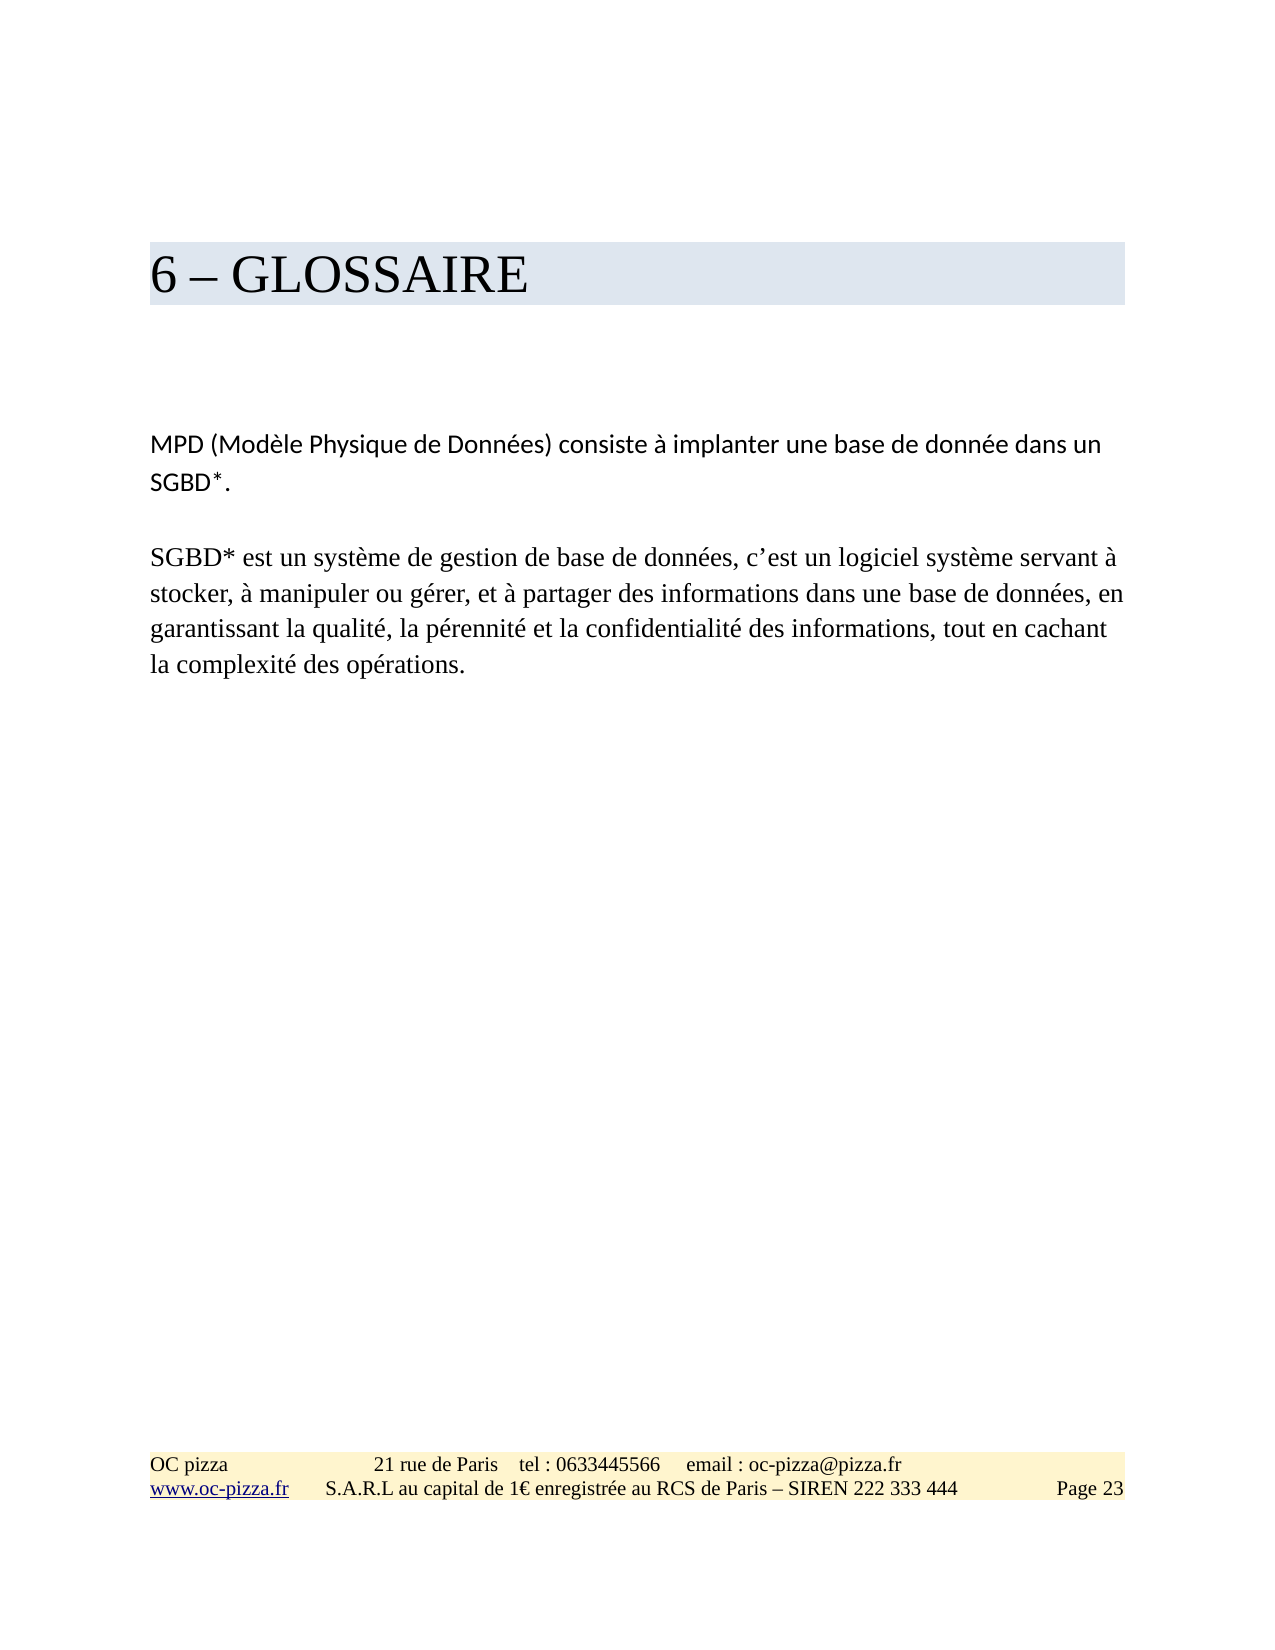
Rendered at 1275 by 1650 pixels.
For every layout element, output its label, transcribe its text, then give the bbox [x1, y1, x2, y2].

text 6 – GLOSSAIRE [150, 242, 1125, 305]
text SGBD* est un système de gestion de base de données, c’est un logiciel système servant à stocker, à manipuler ou gérer, et à partager des informations dans une base de données, en garantissant la qualité, la pérennité et la confidentialité des informations, tout en cachant la complexité des opérations. [150, 541, 1125, 679]
text MPD (Modèle Physique de Données) consiste à implanter une base de donnée dans un SGBD*. [150, 427, 1125, 498]
